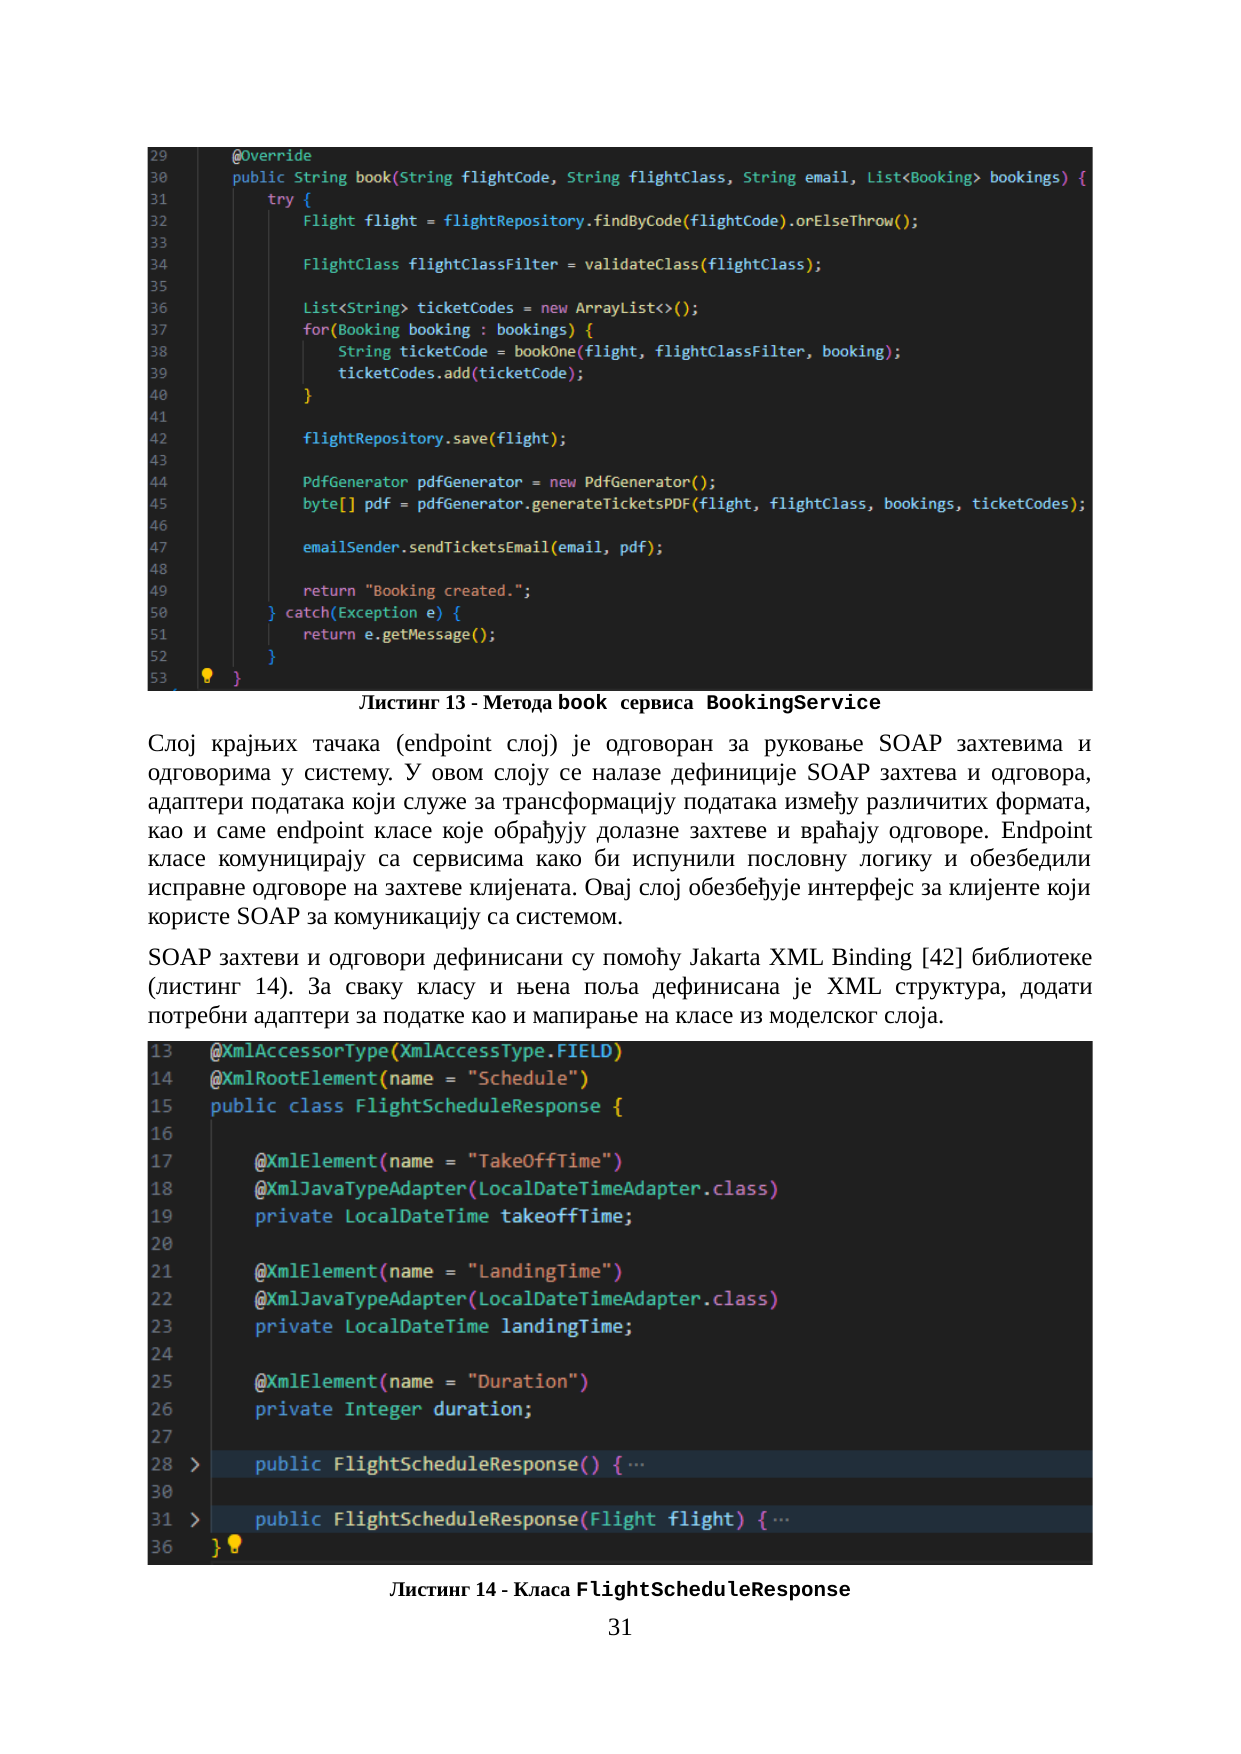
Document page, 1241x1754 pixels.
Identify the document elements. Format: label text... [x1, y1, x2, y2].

text Слој крајњих тачака (endpoint слој) је одговоран за руковање SOAP захтевима и одговорима у систему. У овом слоју се налазе дефиниције SOAP захтева и одговора, адаптери података који служе за трансформацију података између различитих формата, као и саме endpoint класе које обрађују долазне захтеве и враћају одговоре. Endpoint класе комуницирају са сервисима како би испунили пословну логику и обезбедили исправне одговоре на захтеве клијената. Овај слој обезбеђује интерфејс за клијенте који користе SOAP за комуникацију са системом. [148, 728, 1092, 930]
picture [147, 1041, 1093, 1565]
text SOAP захтеви и одговори дефинисани су помоћу Jakarta XML Binding [42] библиотеке (листинг 14). За сваку класу и њена поља дефинисана је XML структура, додати потребни адаптери за податке као и мапирање на класе из моделског слоја. [148, 942, 1092, 1028]
picture [147, 147, 1093, 691]
text Листинг 13 - Метода book сервиса BookingService [148, 691, 1092, 716]
text Листинг 14 - Класа FlightScheduleResponse [148, 1565, 1092, 1603]
